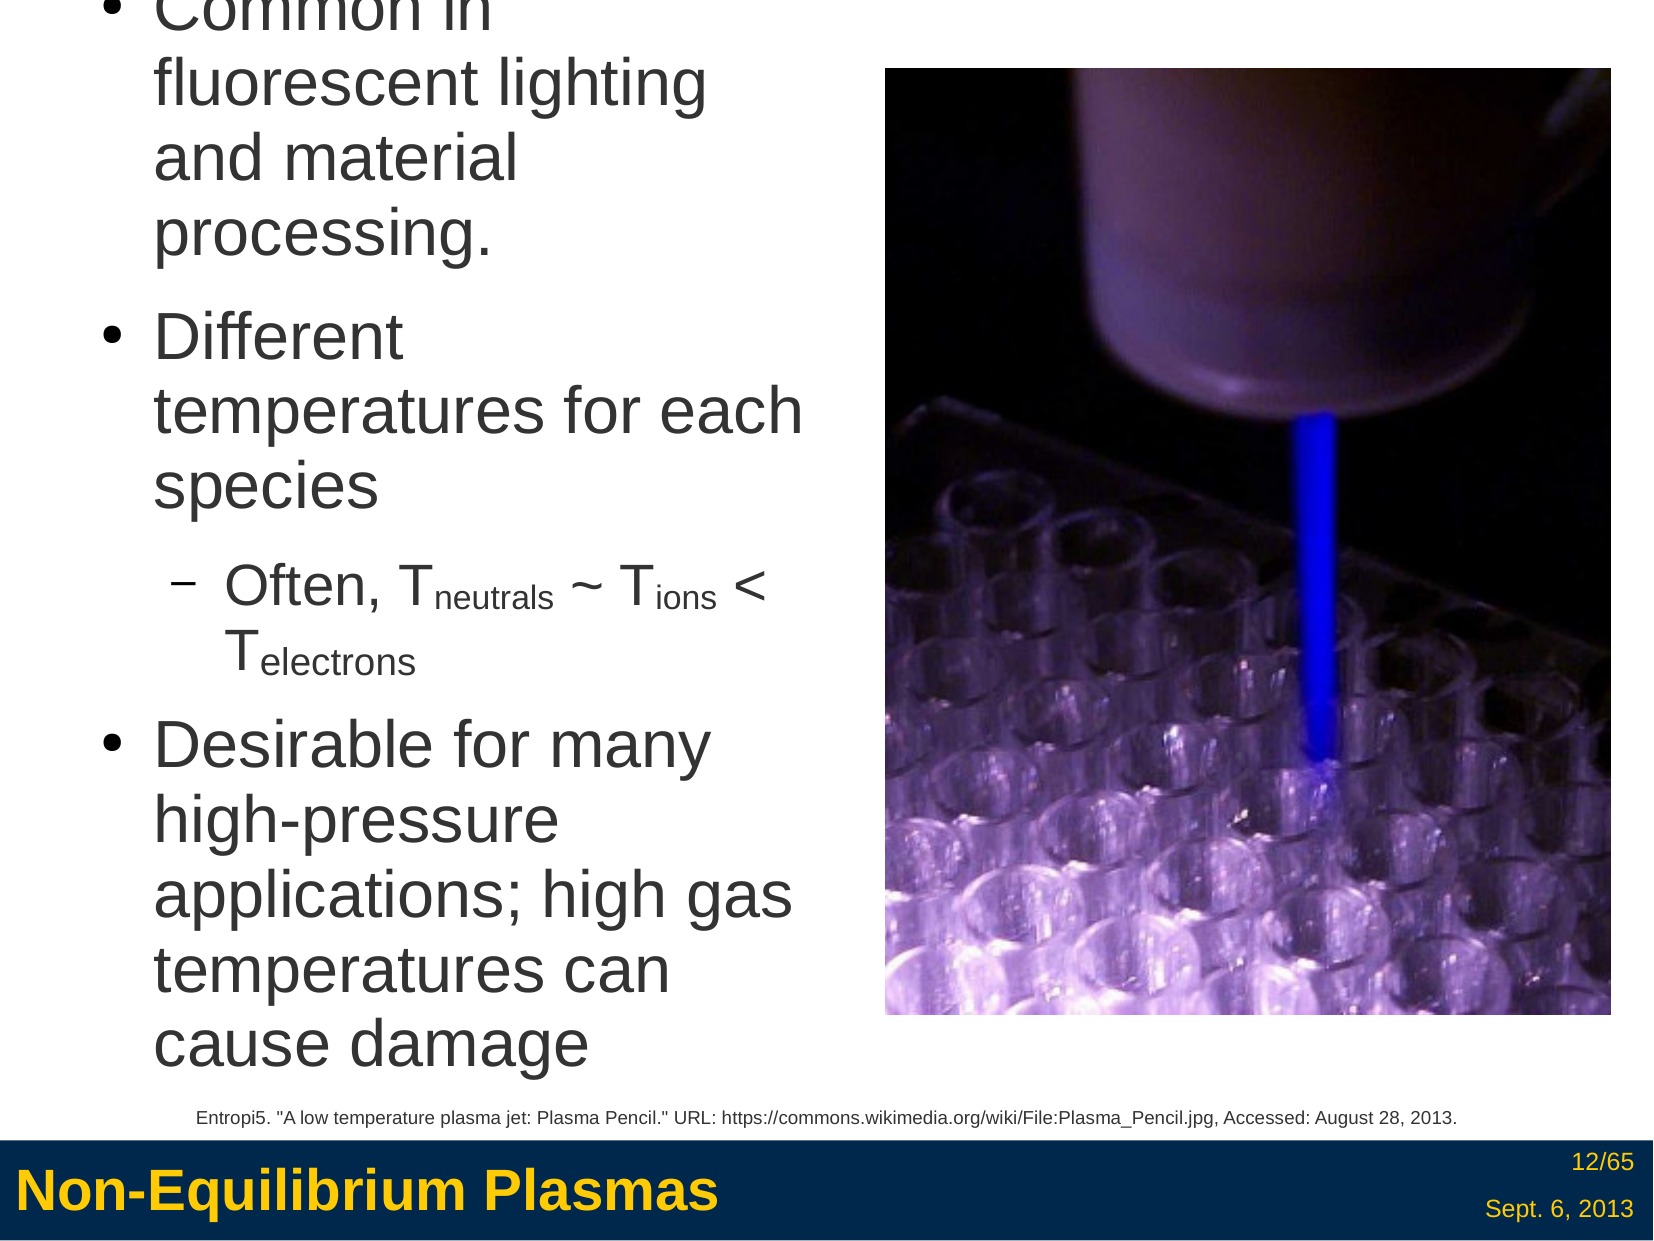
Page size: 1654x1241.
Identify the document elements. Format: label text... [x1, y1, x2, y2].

title Non-Equilibrium Plasmas [14, 1140, 1380, 1241]
list Common in fluorescent lighting and material processing. Different temperatures for each species Often, Tneutrals ~ Tions < Telectrons Desirable for many high-pressure applications; high gas temperatures can cause damage [82, 0, 809, 1104]
picture [885, 68, 1611, 1015]
